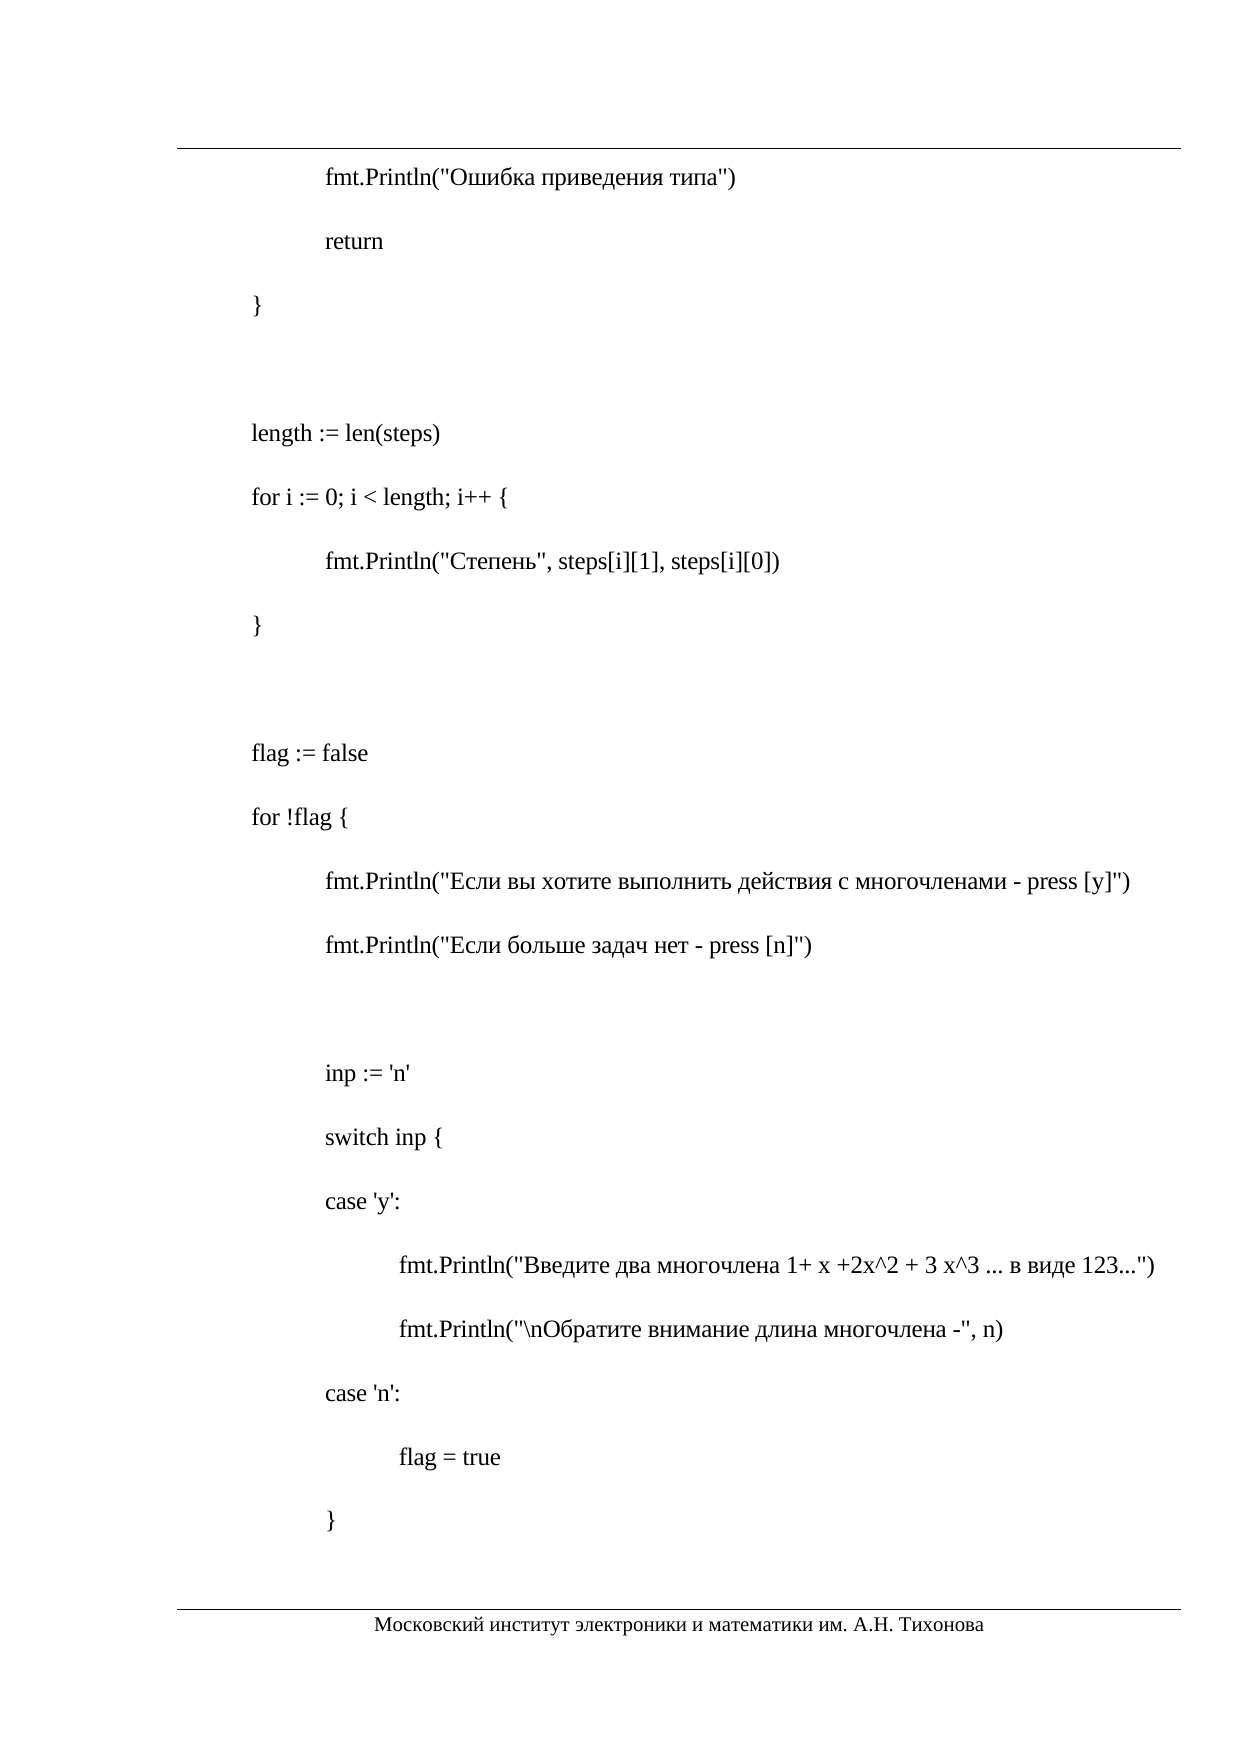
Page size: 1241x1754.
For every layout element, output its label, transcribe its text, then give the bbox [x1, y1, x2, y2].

text for !flag { [177, 802, 1181, 831]
text fmt.Println("Введите два многочлена 1+ x +2x^2 + 3 x^3 ... в виде 123...") [177, 1250, 1181, 1278]
text fmt.Println("\nОбратите внимание длина многочлена -", n) [177, 1314, 1181, 1342]
text } [177, 610, 1181, 639]
text fmt.Println("Степень", steps[i][1], steps[i][0]) [177, 546, 1181, 575]
text return [177, 226, 1181, 255]
text fmt.Println("Если вы хотите выполнить действия с многочленами - press [y]") [177, 866, 1181, 895]
text case 'y': [177, 1186, 1181, 1214]
text } [177, 1506, 1181, 1534]
text fmt.Println("Если больше задач нет - press [n]") [177, 930, 1181, 959]
text length := len(steps) [177, 418, 1181, 447]
text } [177, 290, 1181, 319]
text fmt.Println("Ошибка приведения типа") [177, 162, 1181, 191]
text inp := 'n' [177, 1058, 1181, 1087]
text switch inp { [177, 1122, 1181, 1151]
text flag := false [177, 738, 1181, 767]
text for i := 0; i < length; i++ { [177, 482, 1181, 511]
text flag = true [177, 1442, 1181, 1470]
text case 'n': [177, 1378, 1181, 1406]
